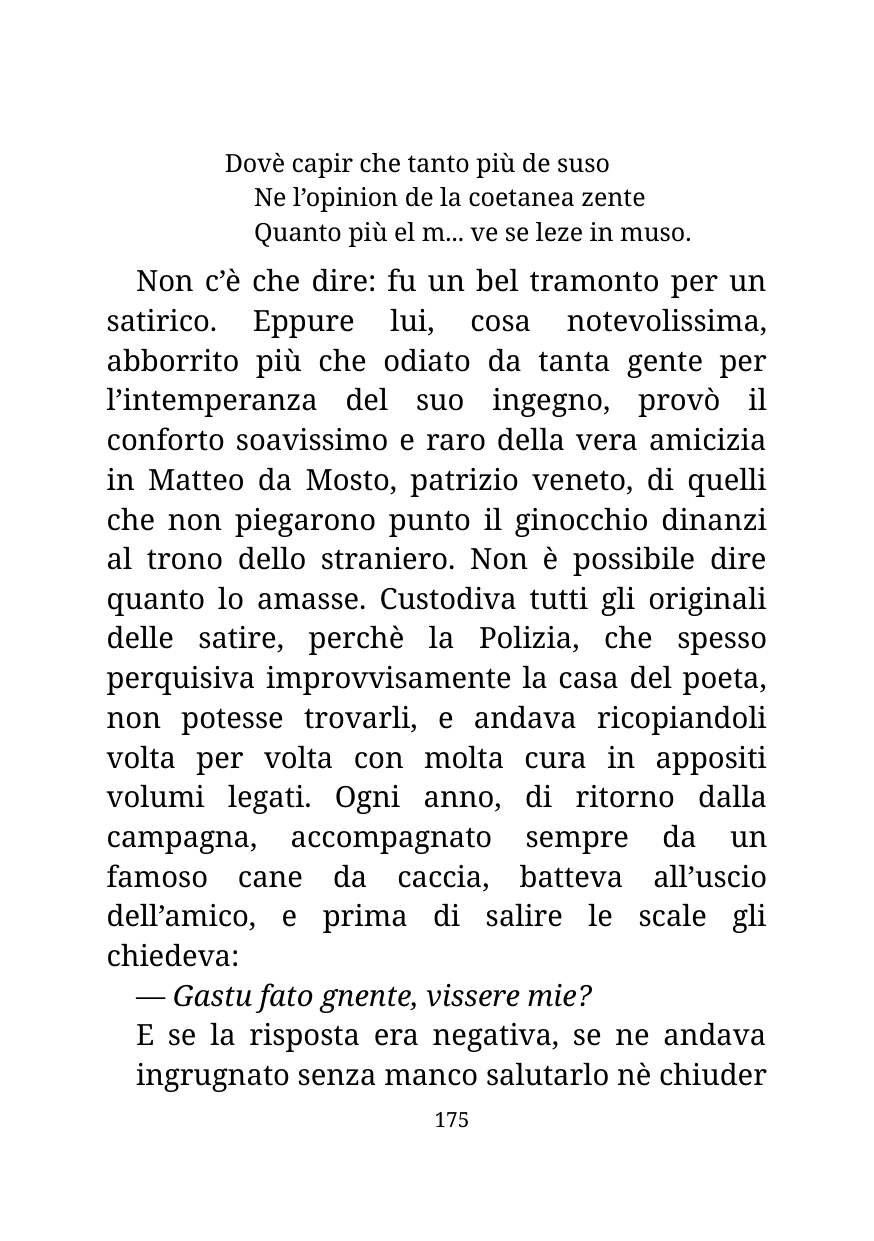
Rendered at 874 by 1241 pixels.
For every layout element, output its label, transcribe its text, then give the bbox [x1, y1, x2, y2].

text Non c’è che dire: fu un bel tramonto per un satirico. Eppure lui, cosa notevolissima, abborrito più che odiato da tanta gente per l’intemperanza del suo ingegno, provò il conforto soavissimo e raro della vera amicizia in Matteo da Mosto, patrizio veneto, di quelli che non piegarono punto il ginocchio dinanzi al trono dello straniero. Non è possibile dire quanto lo amasse. Custodiva tutti gli originali delle satire, perchè la Polizia, che spesso perquisiva improvvisamente la casa del poeta, non potesse trovarli, e andava ricopiandoli volta per volta con molta cura in appositi volumi legati. Ogni anno, di ritorno dalla campagna, accompagnato sempre da un famoso cane da caccia, batteva all’uscio dell’amico, e prima di salire le scale gli chiedeva: [106, 261, 768, 975]
text Dovè capir che tanto più de suso Ne l’opinion de la coetanea zente Quanto più el m... ve se leze in muso. [224, 146, 768, 248]
text — Gastu fato gnente, vissere mie? [106, 975, 768, 1015]
text E se la risposta era negativa, se ne andava ingrugnato senza manco salutarlo nè chiuder [136, 1015, 768, 1094]
